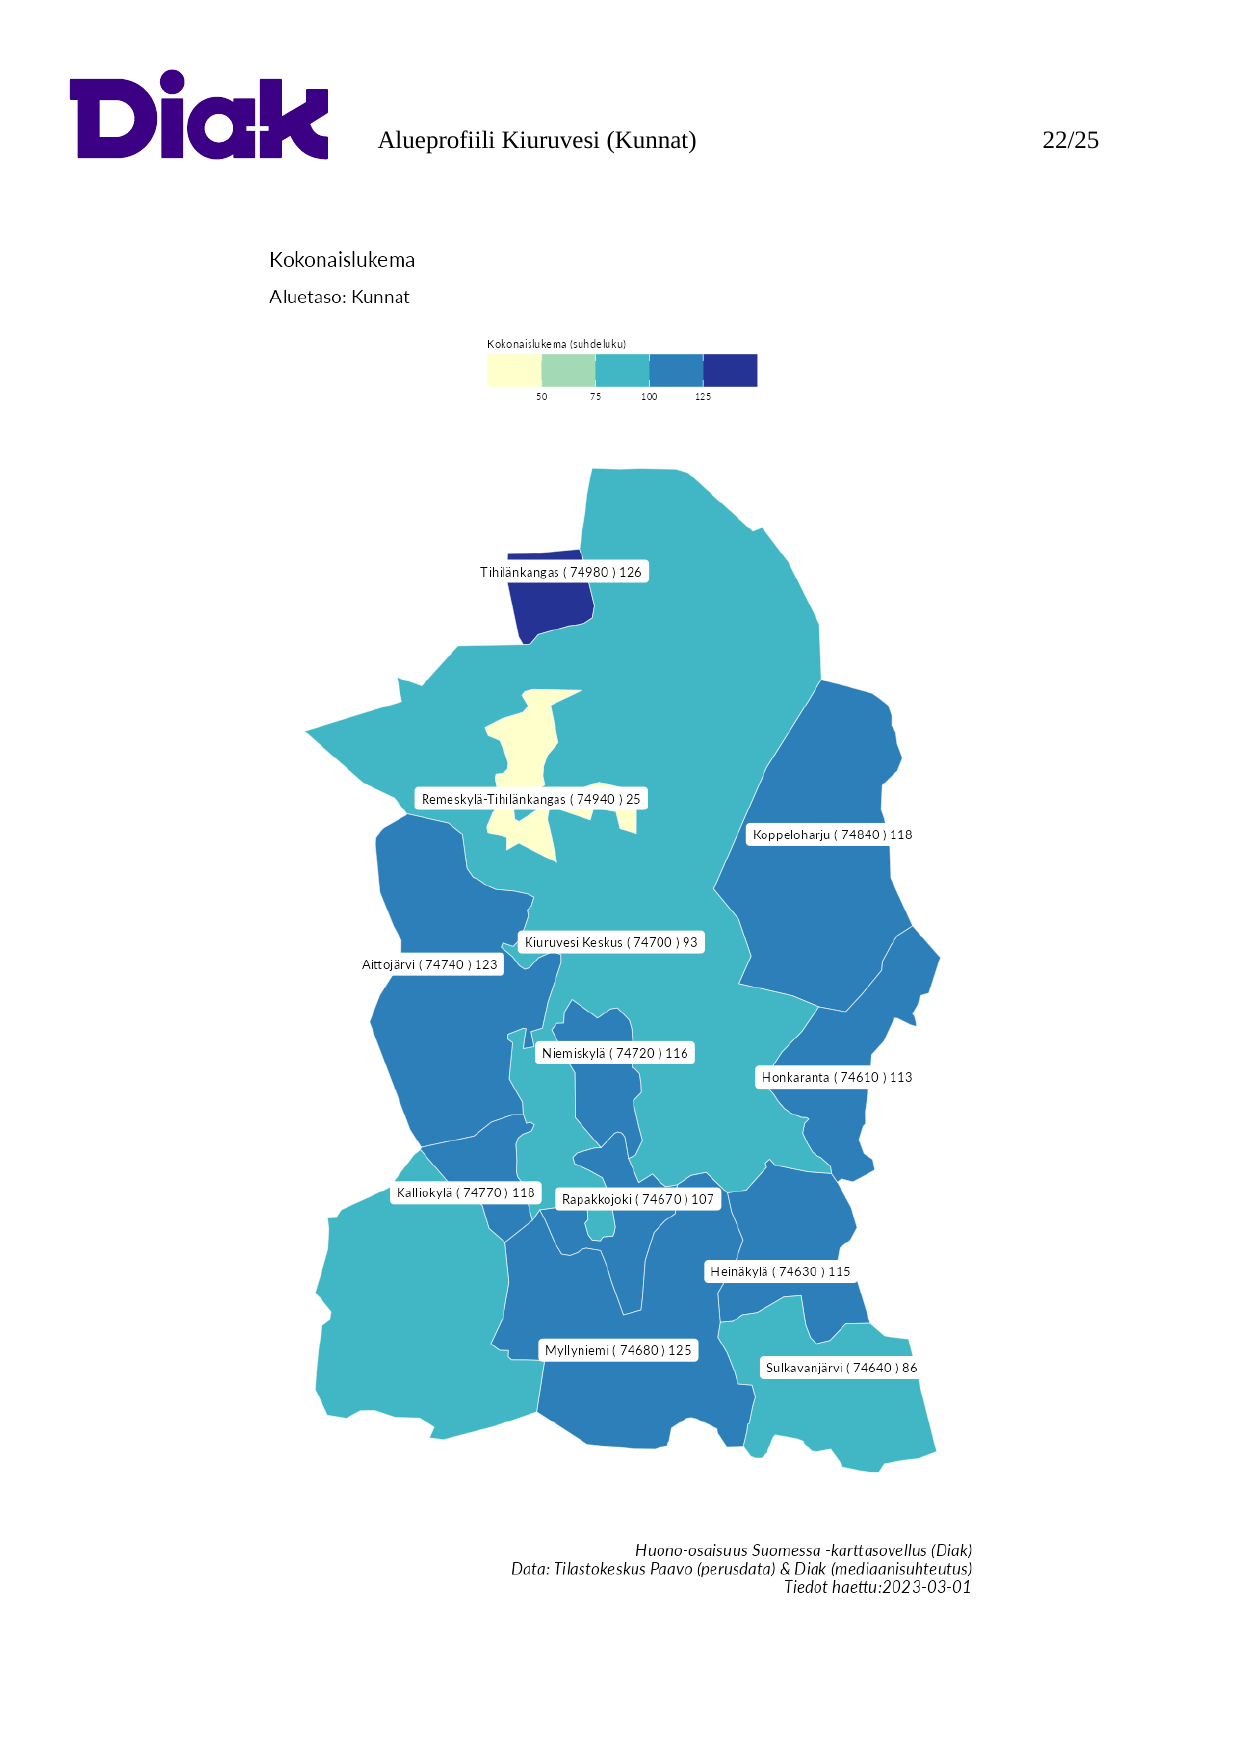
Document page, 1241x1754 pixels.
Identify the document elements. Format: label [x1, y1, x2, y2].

picture [61, 196, 1179, 1651]
